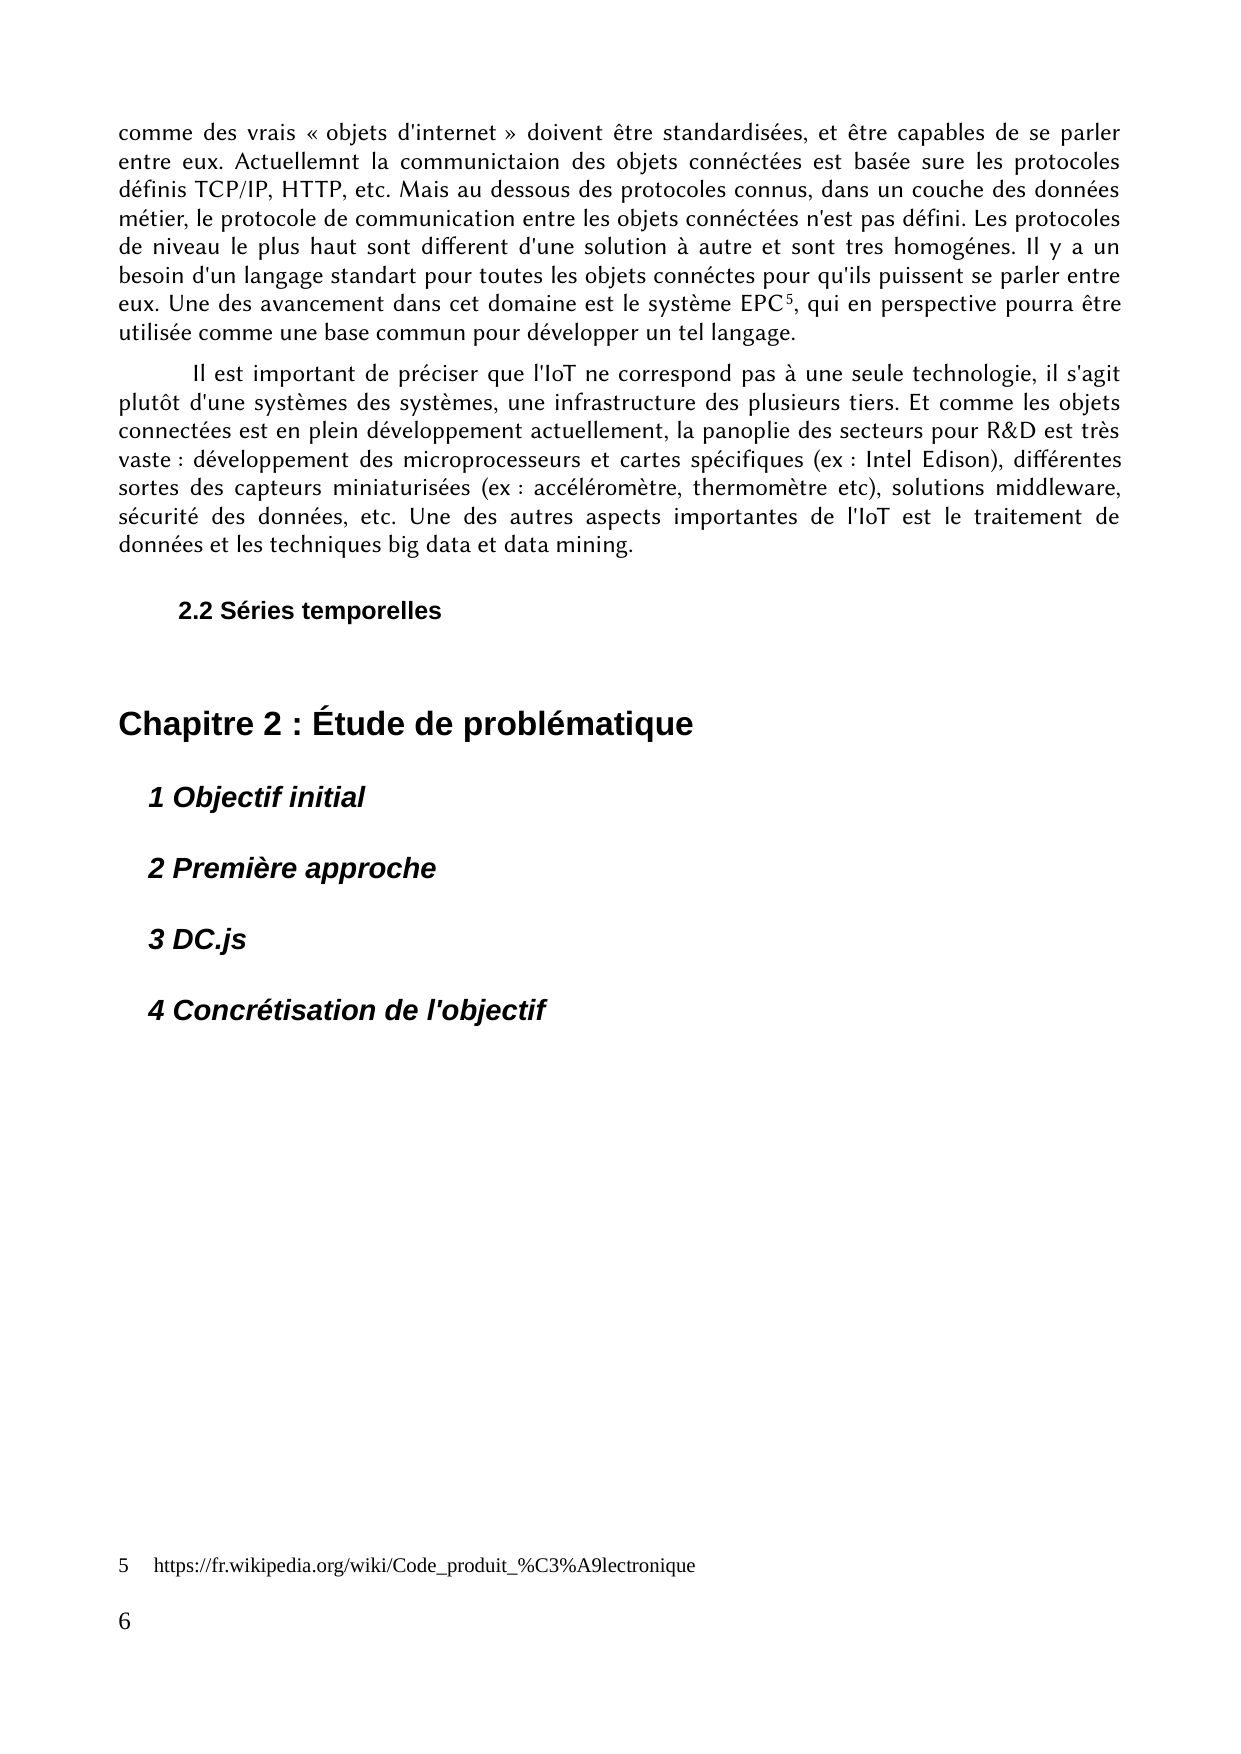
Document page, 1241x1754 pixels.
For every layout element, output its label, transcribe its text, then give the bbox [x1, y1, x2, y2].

subtitle DC.js [118, 922, 1122, 955]
subtitle Concrétisation de l'objectif [118, 993, 1122, 1026]
text Il est important de préciser que l'IoT ne correspond pas à une seule technologie, il s'agit plutôt d'une systèmes des systèmes, une infrastructure des plusieurs tiers. Et comme les objets connectées est en plein développement actuellement, la panoplie des secteurs pour R&D est très vaste : développement des microprocesseurs et cartes spécifiques (ex : Intel Edison), différentes sortes des capteurs miniaturisées (ex : accéléromètre, thermomètre etc), solutions middleware, sécurité des données, etc. Une des autres aspects importantes de l'IoT est le traitement de données et les techniques big data et data mining. [118, 359, 1122, 559]
subtitle Chapitre 2 : Étude de problématique [118, 703, 1122, 742]
subtitle Objectif initial [118, 780, 1122, 813]
text comme des vrais « objets d'internet » doivent être standardisées, et être capables de se parler entre eux. Actuellemnt la communictaion des objets connéctées est basée sure les protocoles définis TCP/IP, HTTP, etc. Mais au dessous des protocoles connus, dans un couche des données métier, le protocole de communication entre les objets connéctées n'est pas défini. Les protocoles de niveau le plus haut sont different d'une solution à autre et sont tres homogénes. Il y a un besoin d'un langage standart pour toutes les objets connéctes pour qu'ils puissent se parler entre eux. Une des avancement dans cet domaine est le système EPC, qui en perspective pourra être utilisée comme une base commun pour développer un tel langage. [118, 118, 1122, 346]
subtitle Première approche [118, 851, 1122, 884]
subtitle Séries temporelles [118, 596, 1122, 625]
text https://fr.wikipedia.org/wiki/Code_produit_%C3%A9lectronique [118, 1553, 1122, 1577]
